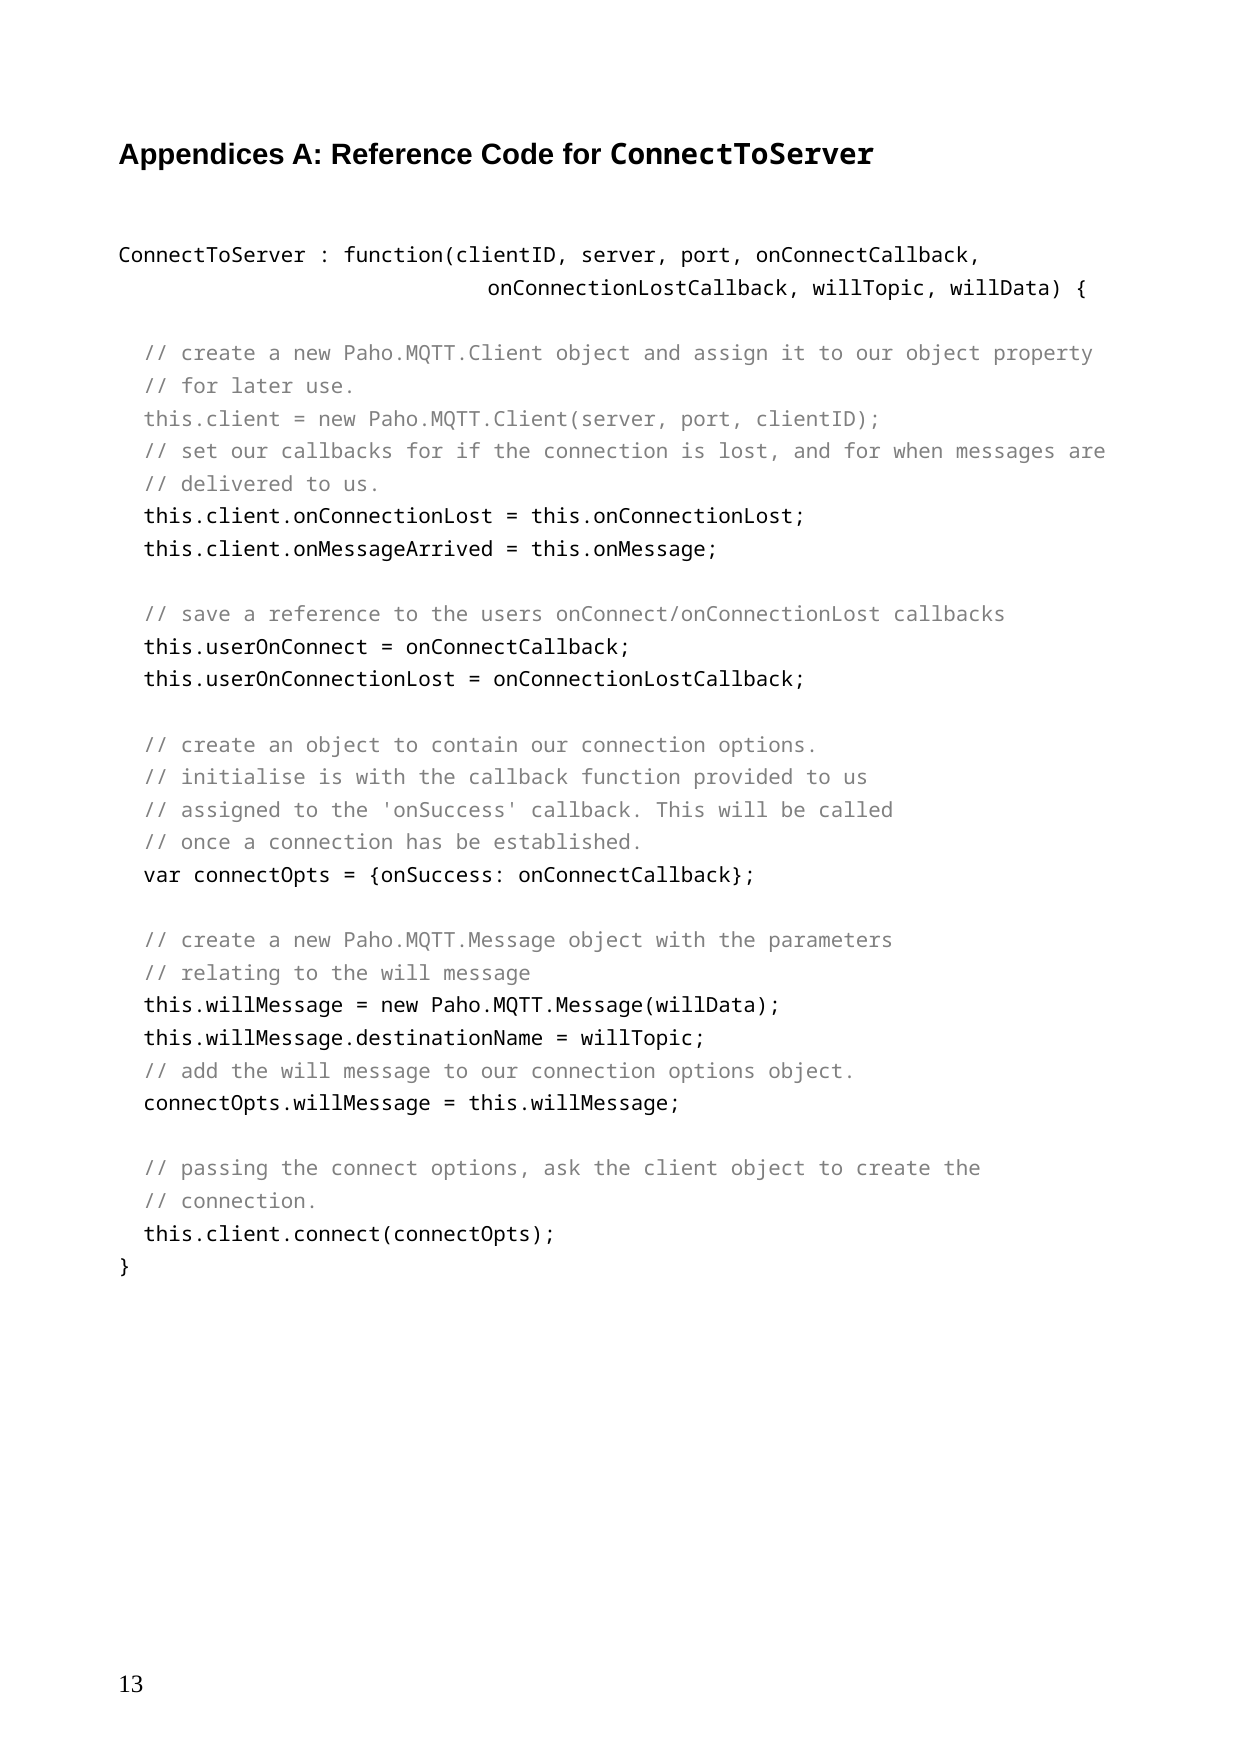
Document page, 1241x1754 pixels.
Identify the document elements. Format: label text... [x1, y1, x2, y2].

text // create an object to contain our connection options. [118, 730, 1122, 758]
text // set our callbacks for if the connection is lost, and for when messages are [118, 436, 1122, 465]
text // for later use. [118, 371, 1122, 399]
text this.client.onConnectionLost = this.onConnectionLost; [118, 501, 1122, 530]
text // add the will message to our connection options object. [118, 1056, 1122, 1084]
text // connection. [118, 1186, 1122, 1214]
text // initialise is with the callback function provided to us [118, 762, 1122, 791]
text connectOpts.willMessage = this.willMessage; [118, 1088, 1122, 1117]
text this.client.onMessageArrived = this.onMessage; [118, 534, 1122, 562]
text this.willMessage = new Paho.MQTT.Message(willData); [118, 991, 1122, 1019]
text this.willMessage.destinationName = willTopic; [118, 1023, 1122, 1052]
text this.userOnConnectionLost = onConnectionLostCallback; [118, 664, 1122, 693]
text var connectOpts = {onSuccess: onConnectCallback}; [118, 860, 1122, 888]
text // passing the connect options, ask the client object to create the [118, 1153, 1122, 1182]
text // save a reference to the users onConnect/onConnectionLost callbacks [118, 599, 1122, 628]
text // create a new Paho.MQTT.Message object with the parameters [118, 925, 1122, 954]
text // delivered to us. [118, 469, 1122, 497]
text // assigned to the 'onSuccess' callback. This will be called [118, 795, 1122, 823]
text } [118, 1251, 1122, 1280]
text // once a connection has be established. [118, 827, 1122, 856]
text this.client.connect(connectOpts); [118, 1219, 1122, 1247]
text this.client = new Paho.MQTT.Client(server, port, clientID); [118, 404, 1122, 432]
text this.userOnConnect = onConnectCallback; [118, 632, 1122, 660]
text // relating to the will message [118, 958, 1122, 986]
subtitle Appendices A: Reference Code for ConnectToServer [118, 133, 1122, 173]
text // create a new Paho.MQTT.Client object and assign it to our object property [118, 338, 1122, 367]
text ConnectToServer : function(clientID, server, port, onConnectCallback, onConnectionLostCallback, willTopic, willData) { [118, 241, 1122, 302]
